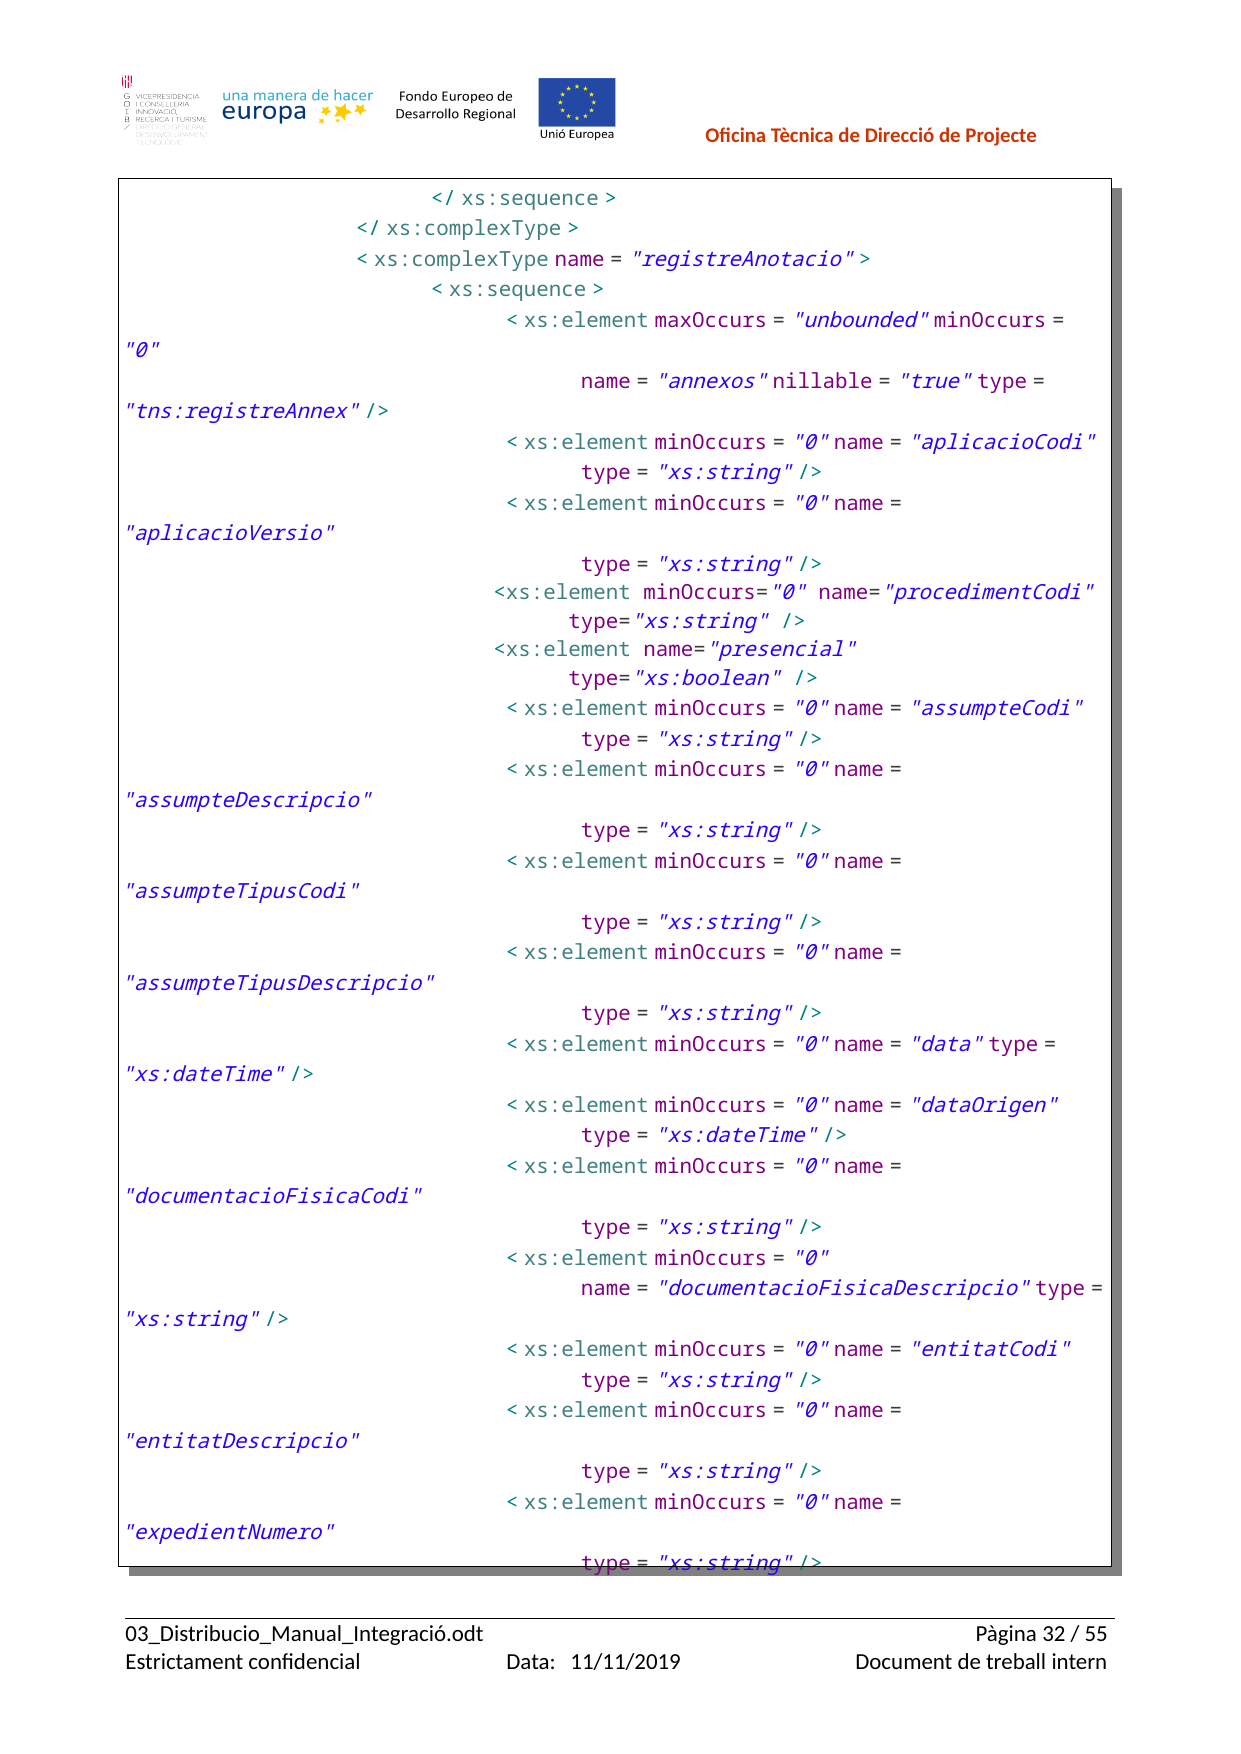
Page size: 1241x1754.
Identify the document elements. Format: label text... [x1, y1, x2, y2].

text < xs:element minOccurs = "0" name = "expedientNumero" [119, 1482, 1111, 1543]
text < xs:element minOccurs = "0" name = "entitatCodi" [119, 1329, 1111, 1360]
text type = "xs:string" /> [119, 1451, 1111, 1482]
text < xs:element minOccurs = "0" name = "data" type = "xs:dateTime" /> [119, 1024, 1111, 1085]
text type = "xs:string" /> [119, 993, 1111, 1024]
text < xs:element minOccurs = "0" name = "dataOrigen" [119, 1085, 1111, 1116]
text <xs:element minOccurs="0" name="procedimentCodi" [119, 574, 1111, 603]
text type = "xs:string" /> [119, 902, 1111, 932]
text < xs:element minOccurs = "0" name = "assumpteCodi" [119, 688, 1111, 719]
text < xs:element minOccurs = "0" name = "documentacioFisicaCodi" [119, 1146, 1111, 1207]
picture [219, 73, 621, 147]
text </ xs:sequence > [119, 179, 1111, 208]
text </ xs:complexType > [119, 208, 1111, 239]
text type = "xs:string" /> [119, 1360, 1111, 1390]
text < xs:complexType name = "registreAnotacio" > [119, 239, 1111, 269]
text < xs:sequence > [119, 269, 1111, 300]
text type = "xs:string" /> [119, 544, 1111, 574]
text < xs:element minOccurs = "0" name = "aplicacioVersio" [119, 483, 1111, 544]
text <xs:element name="presencial" [119, 631, 1111, 660]
text < xs:element maxOccurs = "unbounded" minOccurs = "0" [119, 300, 1111, 361]
text type = "xs:string" /> [119, 1207, 1111, 1238]
text < xs:element minOccurs = "0" name = "assumpteTipusCodi" [119, 841, 1111, 902]
text < xs:element minOccurs = "0" name = "assumpteDescripcio" [119, 749, 1111, 810]
text < xs:element minOccurs = "0" name = "aplicacioCodi" [119, 422, 1111, 452]
text type="xs:string" /> [119, 603, 1111, 631]
text type = "xs:string" /> [119, 1543, 1111, 1566]
text type = "xs:string" /> [119, 719, 1111, 749]
text type = "xs:dateTime" /> [119, 1116, 1111, 1146]
text < xs:element minOccurs = "0" name = "entitatDescripcio" [119, 1390, 1111, 1451]
text name = "documentacioFisicaDescripcio" type = "xs:string" /> [119, 1268, 1111, 1329]
text < xs:element minOccurs = "0" name = "assumpteTipusDescripcio" [119, 932, 1111, 993]
text name = "annexos" nillable = "true" type = "tns:registreAnnex" /> [119, 361, 1111, 422]
picture [118, 73, 213, 147]
text < xs:element minOccurs = "0" [119, 1238, 1111, 1268]
text type = "xs:string" /> [119, 810, 1111, 841]
text type="xs:boolean" /> [119, 660, 1111, 688]
text type = "xs:string" /> [119, 452, 1111, 483]
